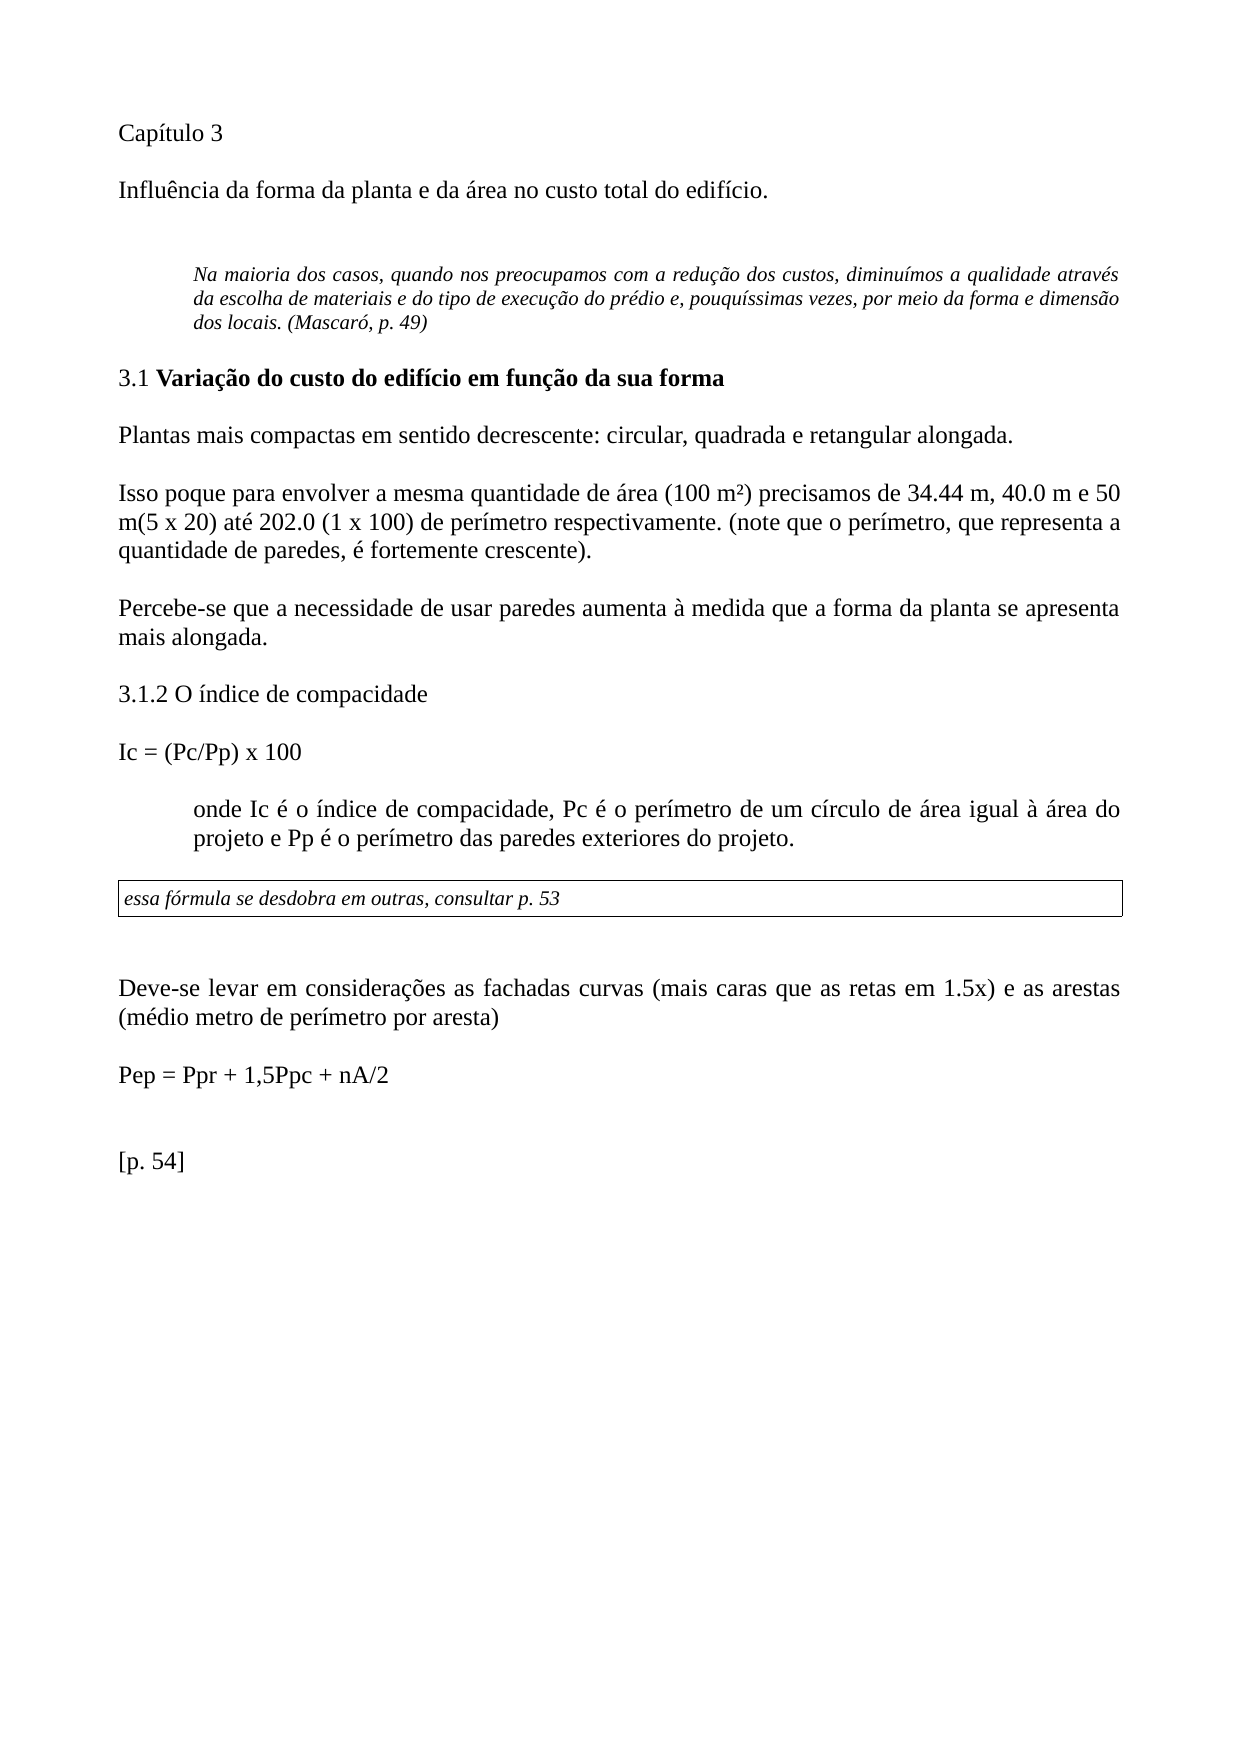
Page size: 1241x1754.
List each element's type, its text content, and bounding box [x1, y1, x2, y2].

list Na maioria dos casos, quando nos preocupamos com a redução dos custos, diminuímos a qualidade através da escolha de materiais e do tipo de execução do prédio e, pouquíssimas vezes, por meio da forma e dimensão dos locais. (Mascaró, p. 49) [156, 262, 1122, 334]
text Influência da forma da planta e da área no custo total do edifício. [118, 176, 1122, 204]
text Deve-se levar em considerações as fachadas curvas (mais caras que as retas em 1.5x) e as arestas (médio metro de perímetro por aresta) [118, 973, 1122, 1031]
text [p. 54] [118, 1146, 1122, 1175]
text 3.1.2 O índice de compacidade [118, 679, 1122, 708]
list onde Ic é o índice de compacidade, Pc é o perímetro de um círculo de área igual à área do projeto e Pp é o perímetro das paredes exteriores do projeto. [156, 794, 1122, 852]
text Plantas mais compactas em sentido decrescente: circular, quadrada e retangular alongada. [118, 420, 1122, 449]
text Capítulo 3 [118, 118, 1122, 147]
text Percebe-se que a necessidade de usar paredes aumenta à medida que a forma da planta se apresenta mais alongada. [118, 593, 1122, 650]
table_header essa fórmula se desdobra em outras, consultar p. 53 [119, 881, 1122, 916]
text Ic = (Pc/Pp) x 100 [118, 737, 1122, 765]
text 3.1 Variação do custo do edifício em função da sua forma [118, 363, 1122, 392]
text Isso poque para envolver a mesma quantidade de área (100 m²) precisamos de 34.44 m, 40.0 m e 50 m(5 x 20) até 202.0 (1 x 100) de perímetro respectivamente. (note que o perímetro, que representa a quantidade de paredes, é fortemente crescente). [118, 478, 1122, 564]
text Pep = Ppr + 1,5Ppc + nA/2 [118, 1060, 1122, 1088]
